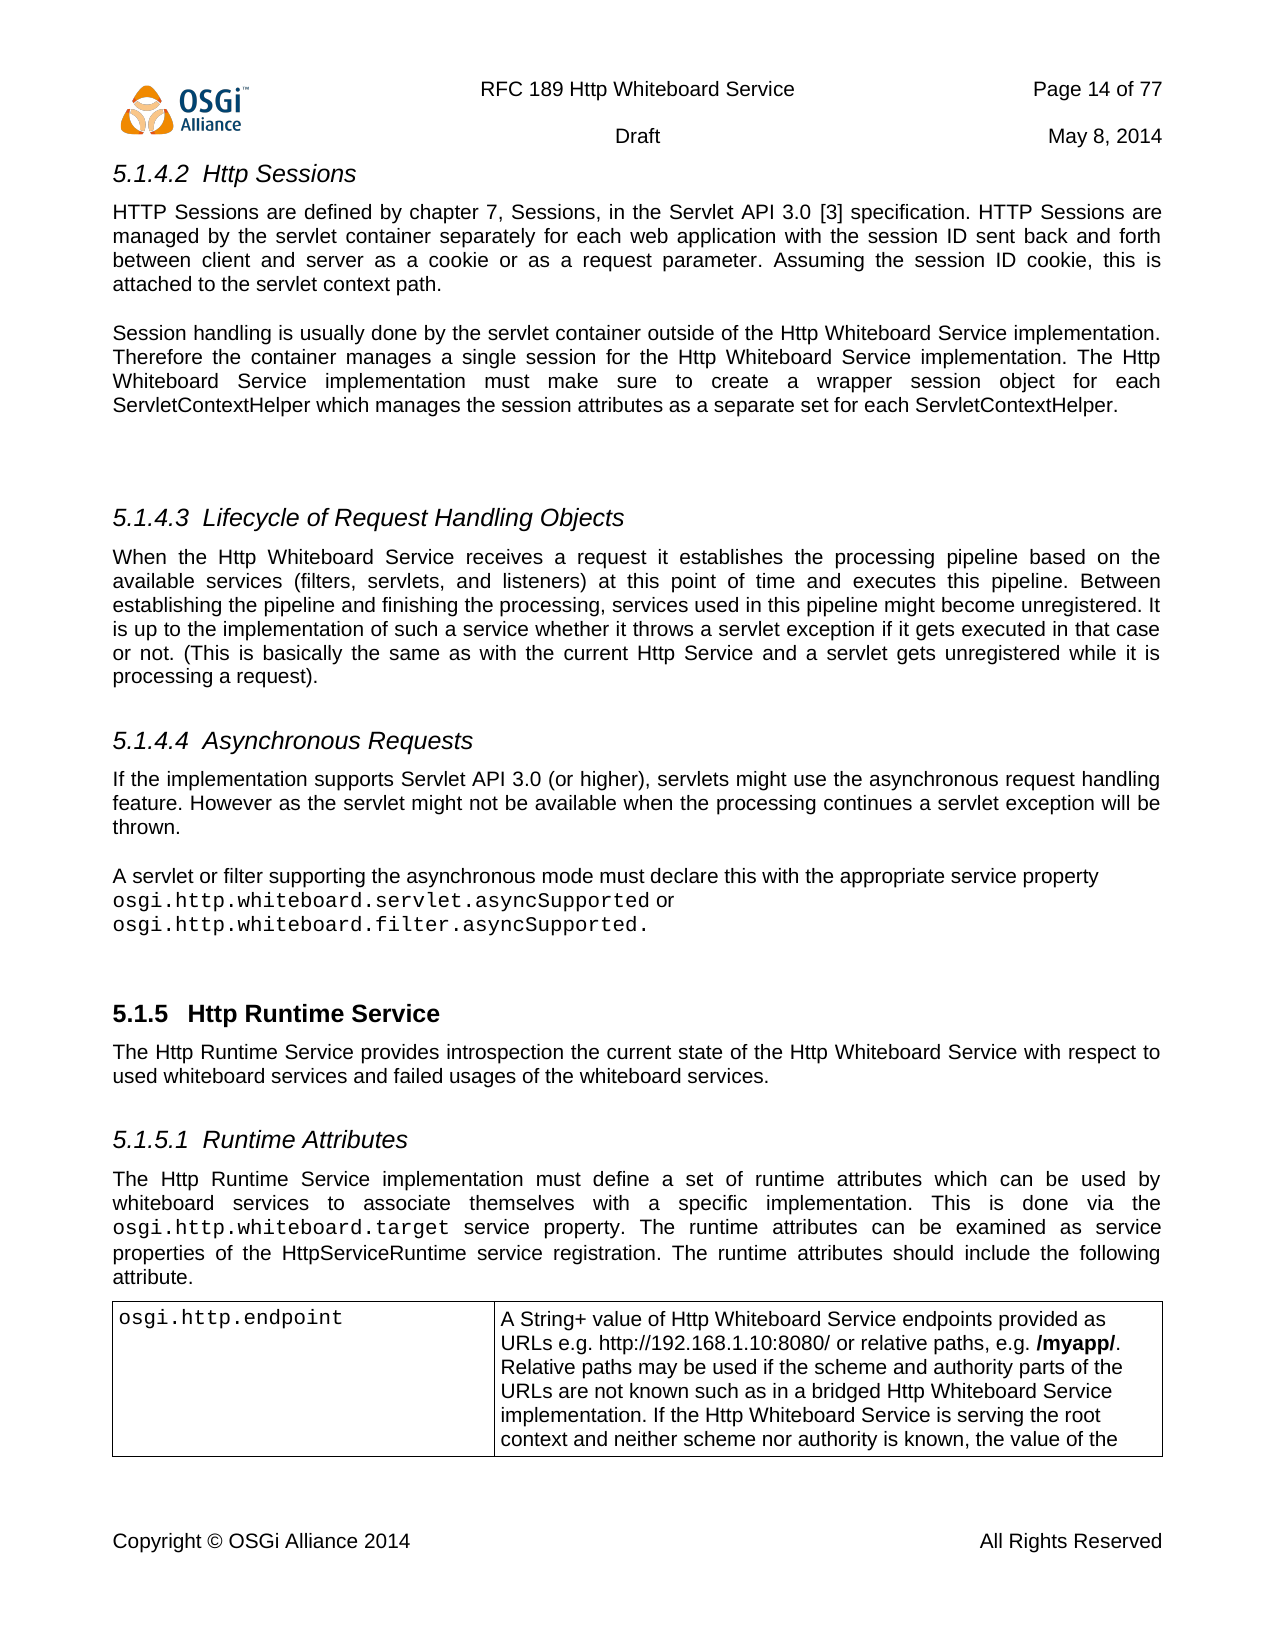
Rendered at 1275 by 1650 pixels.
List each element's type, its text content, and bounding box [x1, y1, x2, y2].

text Session handling is usually done by the servlet container outside of the Http Whiteboard Service implementation. Therefore the container manages a single session for the Http Whiteboard Service implementation. The Http Whiteboard Service implementation must make sure to create a wrapper session object for each ServletContextHelper which manages the session attributes as a separate set for each ServletContextHelper. [112, 321, 1162, 417]
text The Http Runtime Service provides introspection the current state of the Http Whiteboard Service with respect to used whiteboard services and failed usages of the whiteboard services. [112, 1040, 1162, 1088]
subtitle Lifecycle of Request Handling Objects [112, 503, 1162, 532]
text When the Http Whiteboard Service receives a request it establishes the processing pipeline based on the available services (filters, servlets, and listeners) at this point of time and executes this pipeline. Between establishing the pipeline and finishing the processing, services used in this pipeline might become unregistered. It is up to the implementation of such a service whether it throws a servlet exception if it gets executed in that case or not. (This is basically the same as with the current Http Service and a servlet gets unregistered while it is processing a request). [112, 544, 1162, 688]
text The Http Runtime Service implementation must define a set of runtime attributes which can be used by whiteboard services to associate themselves with a specific implementation. This is done via the osgi.http.whiteboard.target service property. The runtime attributes can be examined as service properties of the HttpServiceRuntime service registration. The runtime attributes should include the following attribute. [112, 1167, 1162, 1288]
text If the implementation supports Servlet API 3.0 (or higher), servlets might use the asynchronous request handling feature. However as the servlet might not be available when the processing continues a servlet exception will be thrown. [112, 767, 1162, 839]
subtitle Runtime Attributes [112, 1126, 1162, 1154]
table_header osgi.http.endpoint [113, 1302, 494, 1456]
table_header A String+ value of Http Whiteboard Service endpoints provided as URLs e.g. http://192.168.1.10:8080/ or relative paths, e.g. /myapp/. Relative paths may be used if the scheme and authority parts of the URLs are not known such as in a bridged Http Whiteboard Service implementation. If the Http Whiteboard Service is serving the root context and neither scheme nor authority is known, the value of the [495, 1302, 1162, 1456]
text HTTP Sessions are defined by chapter 7, Sessions, in the Servlet API 3.0 [3]. specification. HTTP Sessions are managed by the servlet container separately for each web application with the session ID sent back and forth between client and server as a cookie or as a request parameter. Assuming the session ID cookie, this is attached to the servlet context path. [112, 200, 1162, 296]
picture [113, 78, 257, 142]
subtitle Asynchronous Requests [112, 726, 1162, 754]
text A servlet or filter supporting the asynchronous mode must declare this with the appropriate service property osgi.http.whiteboard.servlet.asyncSupported or osgi.http.whiteboard.filter.asyncSupported. [112, 864, 1162, 937]
subtitle Http Sessions [112, 159, 1162, 188]
subtitle Http Runtime Service [112, 999, 1162, 1028]
